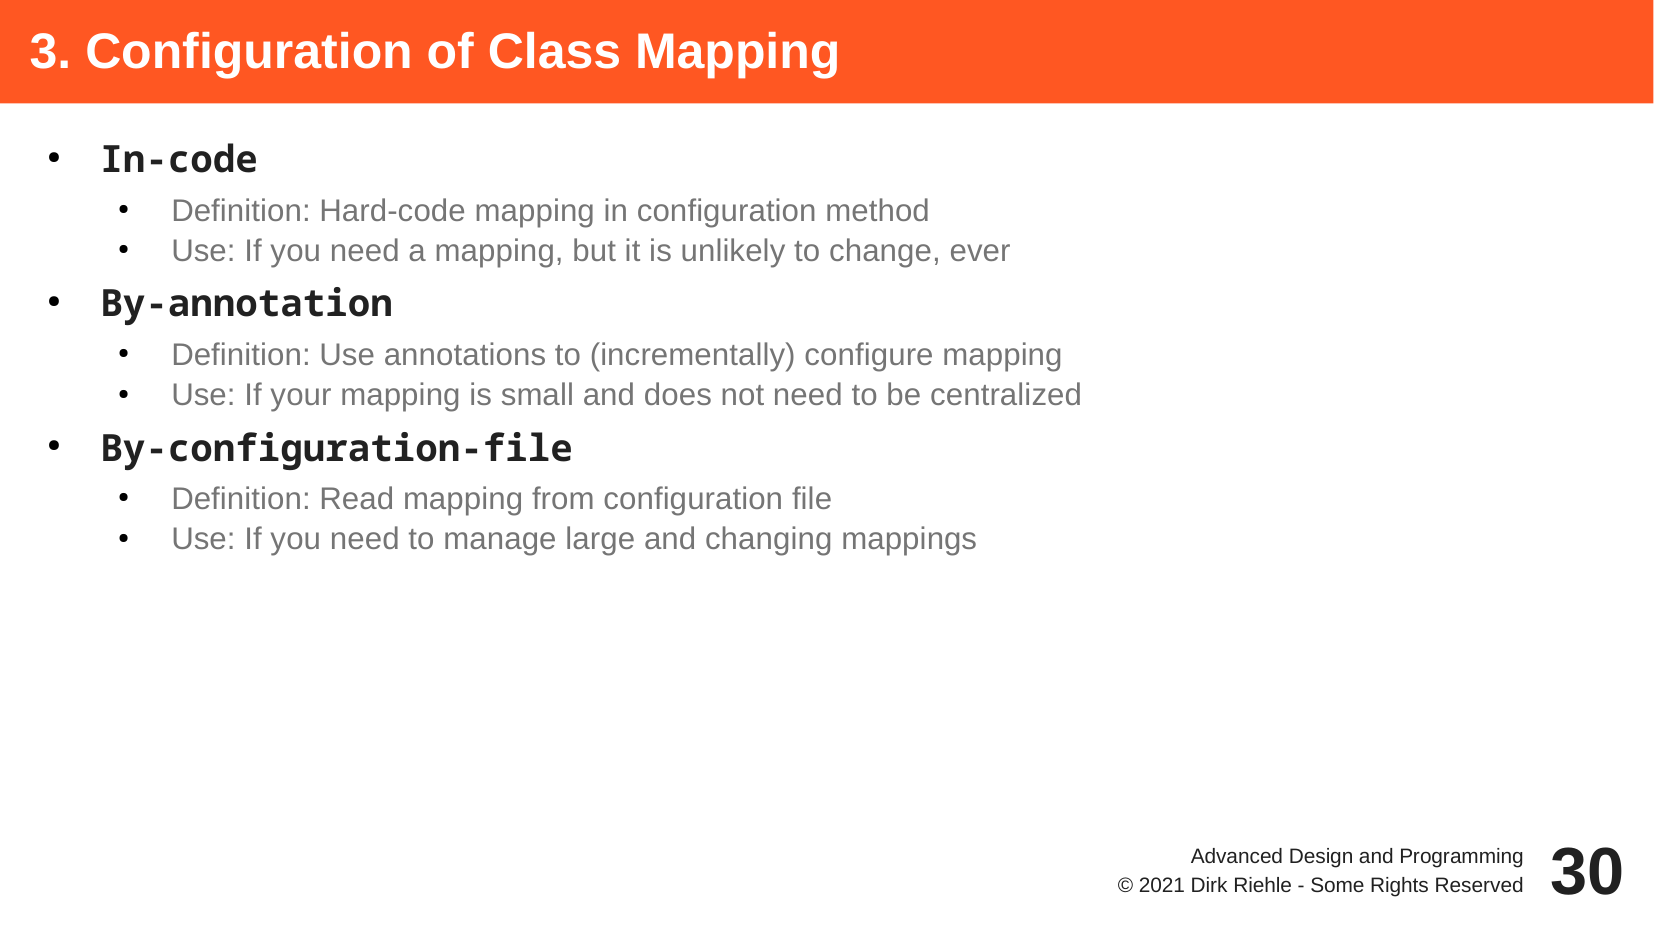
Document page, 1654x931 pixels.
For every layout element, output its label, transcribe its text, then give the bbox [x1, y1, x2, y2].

title 3. Configuration of Class Mapping [0, 0, 1654, 104]
list In-code Definition: Hard-code mapping in configuration method Use: If you need a mapping, but it is unlikely to change, ever By-annotation Definition: Use annotations to (incrementally) configure mapping Use: If your mapping is small and does not need to be centralized By-configuration-file Definition: Read mapping from configuration file Use: If you need to manage large and changing mappings [29, 132, 1625, 813]
